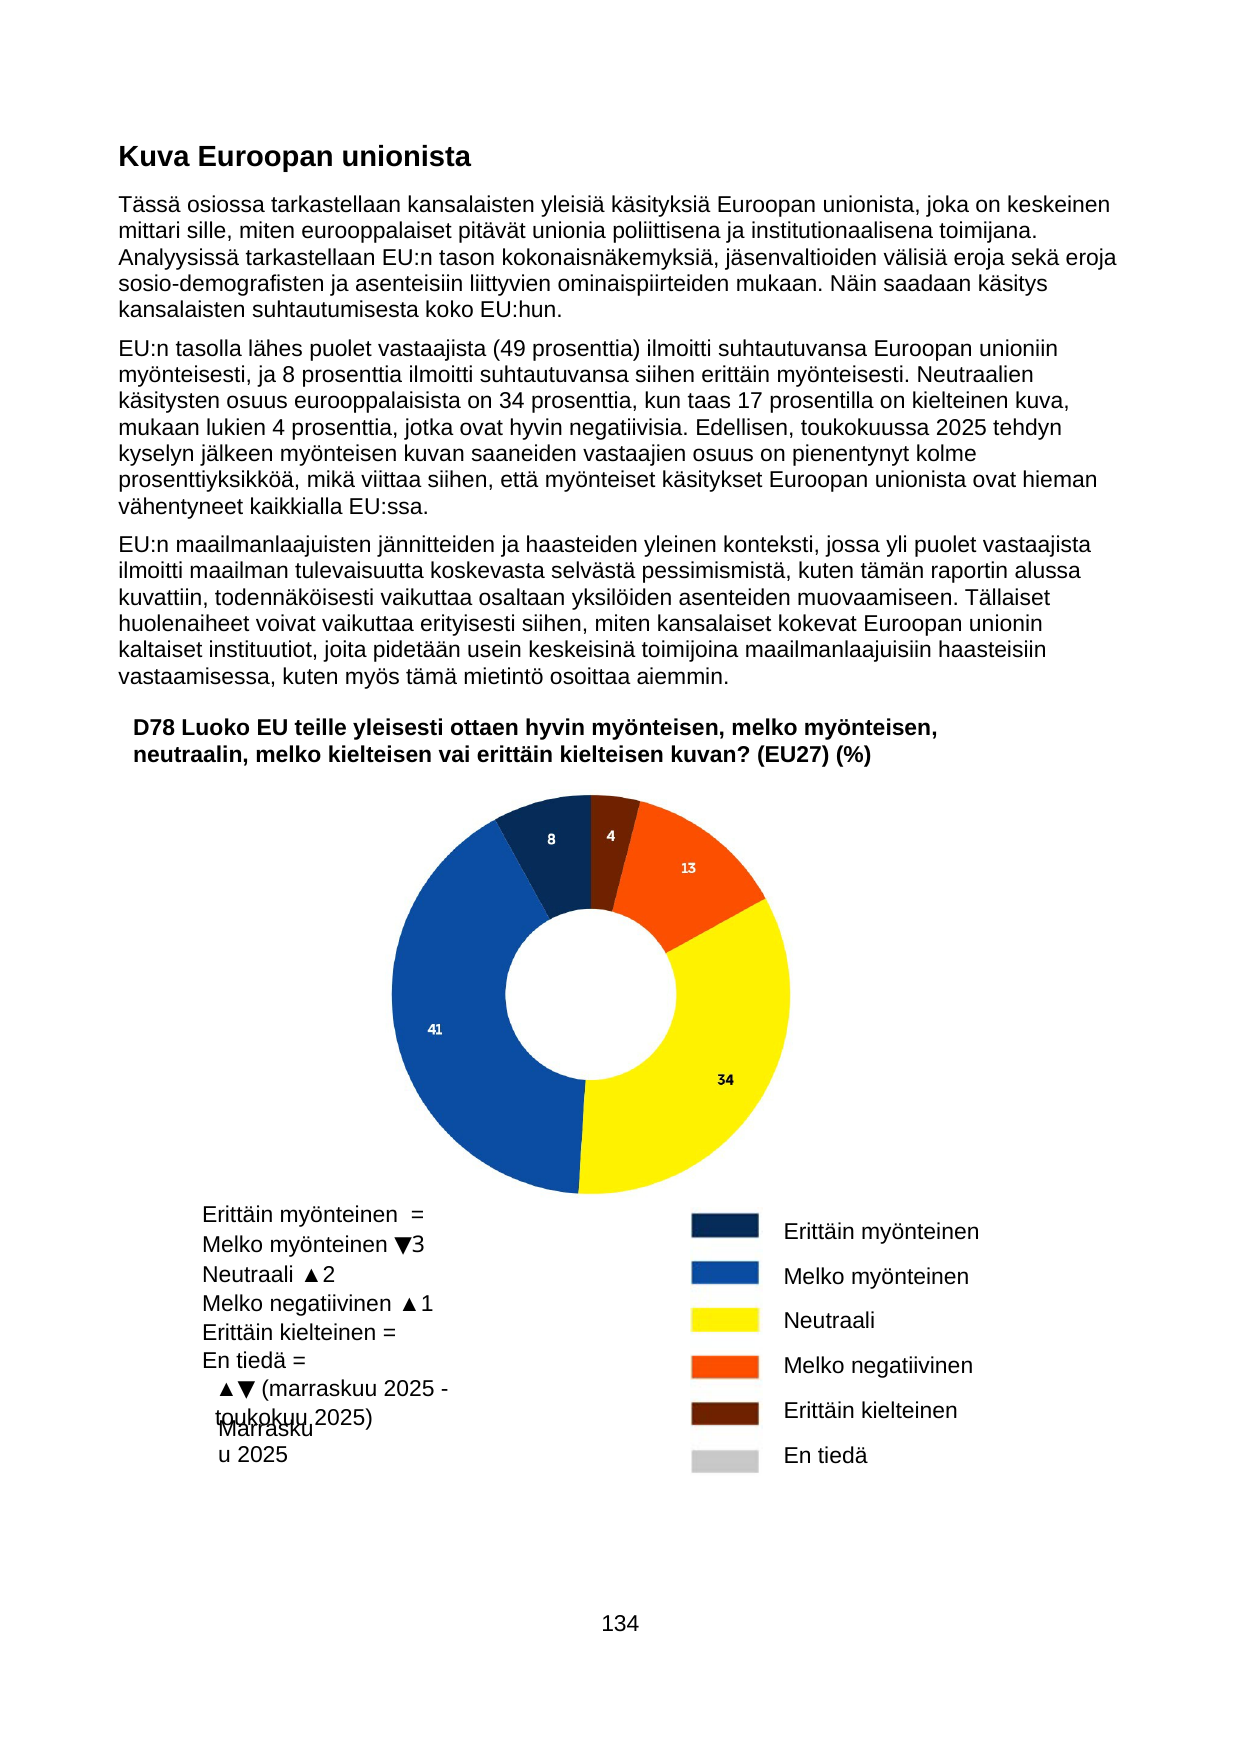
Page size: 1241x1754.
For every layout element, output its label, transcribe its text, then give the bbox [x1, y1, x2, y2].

text EU:n tasolla lähes puolet vastaajista (49 prosenttia) ilmoitti suhtautuvansa Euroopan unioniin myönteisesti, ja 8 prosenttia ilmoitti suhtautuvansa siihen erittäin myönteisesti. Neutraalien käsitysten osuus eurooppalaisista on 34 prosenttia, kun taas 17 prosentilla on kielteinen kuva, mukaan lukien 4 prosenttia, jotka ovat hyvin negatiivisia. Edellisen, toukokuussa 2025 tehdyn kyselyn jälkeen myönteisen kuvan saaneiden vastaajien osuus on pienentynyt kolme prosenttiyksikköä, mikä viittaa siihen, että myönteiset käsitykset Euroopan unionista ovat hieman vähentyneet kaikkialla EU:ssa. [118, 334, 1122, 519]
subtitle Kuva Euroopan unionista [118, 139, 1122, 172]
picture [375, 789, 808, 1477]
text EU:n maailmanlaajuisten jännitteiden ja haasteiden yleinen konteksti, jossa yli puolet vastaajista ilmoitti maailman tulevaisuutta koskevasta selvästä pessimismistä, kuten tämän raportin alussa kuvattiin, todennäköisesti vaikuttaa osaltaan yksilöiden asenteiden muovaamiseen. Tällaiset huolenaiheet voivat vaikuttaa erityisesti siihen, miten kansalaiset kokevat Euroopan unionin kaltaiset instituutiot, joita pidetään usein keskeisinä toimijoina maailmanlaajuisiin haasteisiin vastaamisessa, kuten myös tämä mietintö osoittaa aiemmin. [118, 531, 1122, 689]
text Tässä osiossa tarkastellaan kansalaisten yleisiä käsityksiä Euroopan unionista, joka on keskeinen mittari sille, miten eurooppalaiset pitävät unionia poliittisena ja institutionaalisena toimijana. Analyysissä tarkastellaan EU:n tason kokonaisnäkemyksiä, jäsenvaltioiden välisiä eroja sekä eroja sosio-demografisten ja asenteisiin liittyvien ominaispiirteiden mukaan. Näin saadaan käsitys kansalaisten suhtautumisesta koko EU:hun. [118, 191, 1122, 323]
